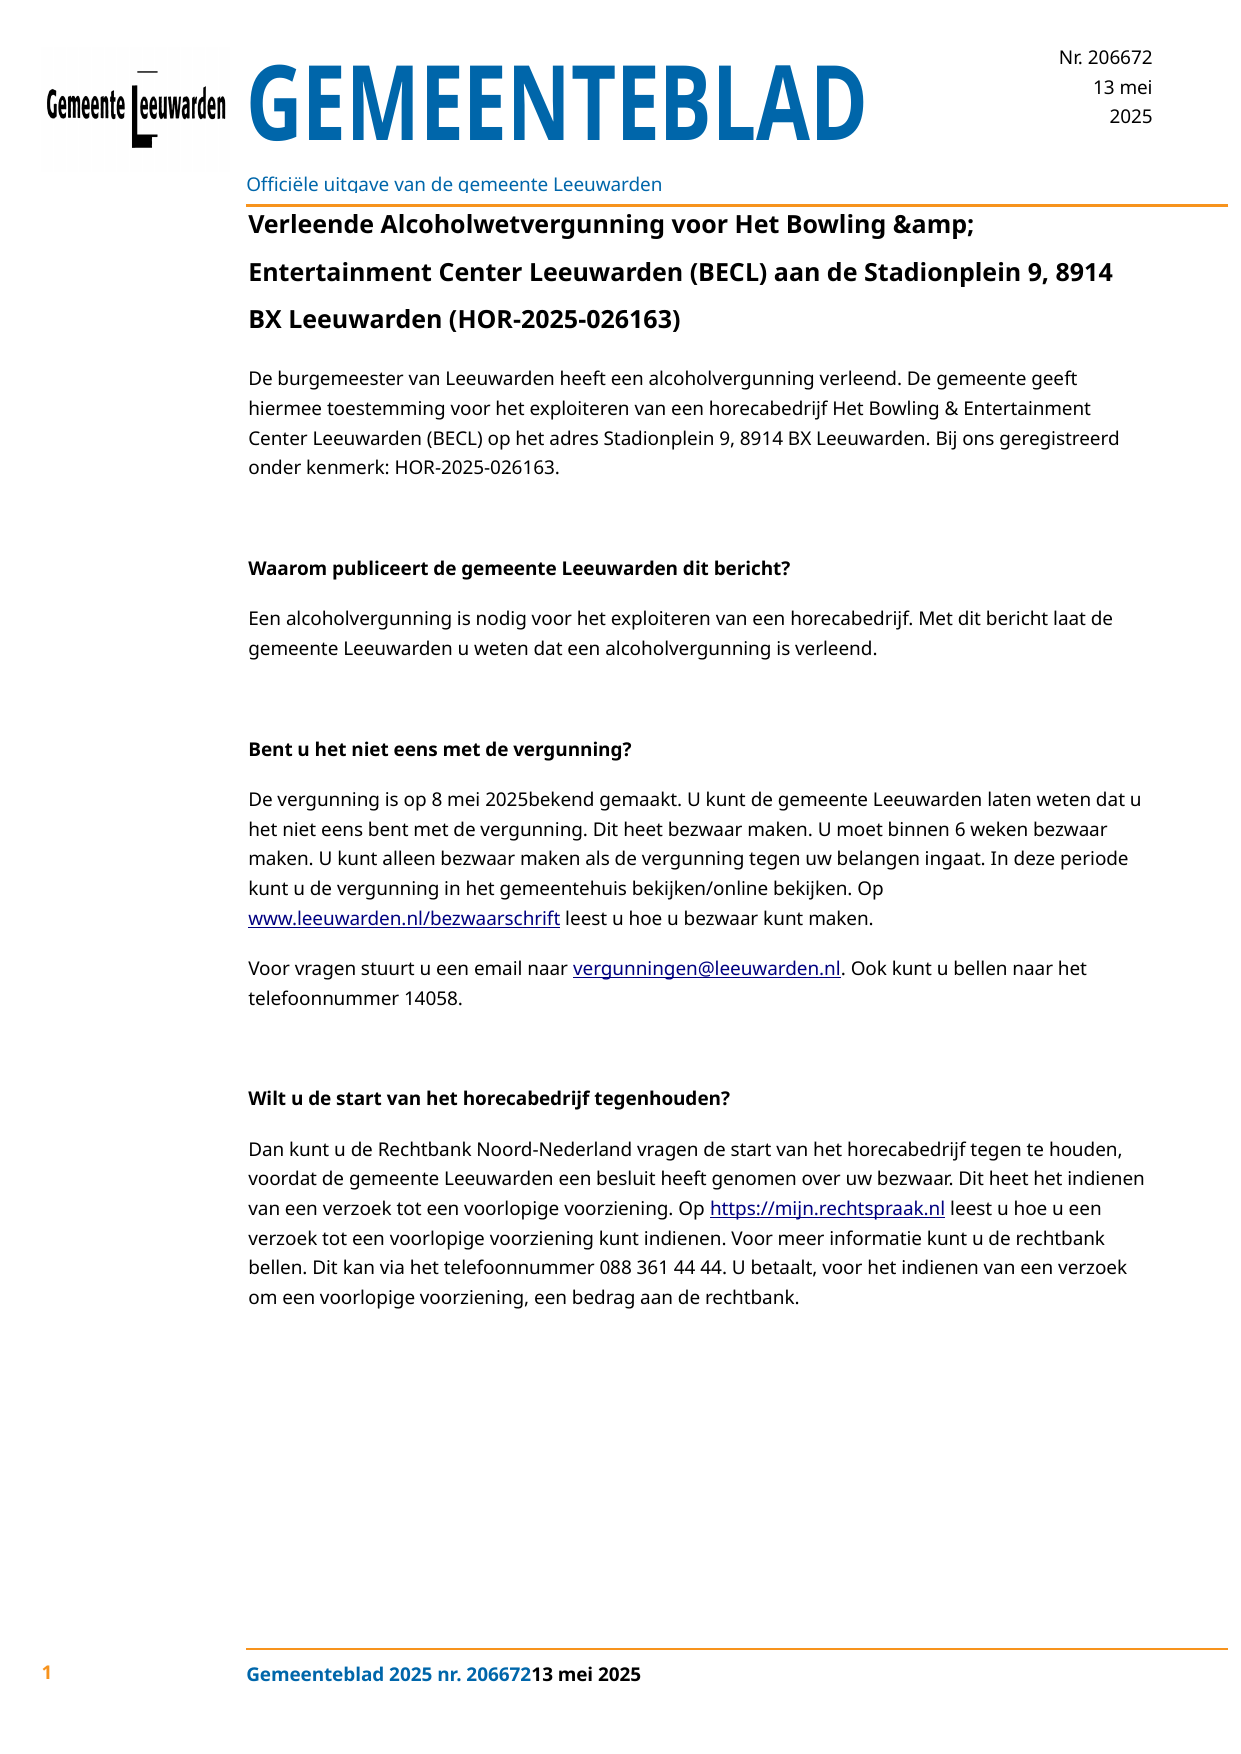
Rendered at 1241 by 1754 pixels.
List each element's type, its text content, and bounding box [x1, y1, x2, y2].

text Dan kunt u de Rechtbank Noord-Nederland vragen de start van het horecabedrijf tegen te houden, voordat de gemeente Leeuwarden een besluit heeft genomen over uw bezwaar. Dit heet het indienen van een verzoek tot een voorlopige voorziening. Op https://mijn.rechtspraak.nl leest u hoe u een verzoek tot een voorlopige voorziening kunt indienen. Voor meer informatie kunt u de rechtbank bellen. Dit kan via het telefoonnummer 088 361 44 44. U betaalt, voor het indienen van een verzoek om een voorlopige voorziening, een bedrag aan de rechtbank. [248, 1136, 1152, 1309]
text Waarom publiceert de gemeente Leeuwarden dit bericht? [248, 555, 1152, 581]
text Een alcoholvergunning is nodig voor het exploiteren van een horecabedrijf. Met dit bericht laat de gemeente Leeuwarden u weten dat een alcoholvergunning is verleend. [248, 606, 1152, 661]
text Verleende Alcoholwetvergunning voor Het Bowling &amp; Entertainment Center Leeuwarden (BECL) aan de Stadionplein 9, 8914 BX Leeuwarden (HOR-2025-026163) [248, 207, 1152, 336]
picture [41, 47, 231, 172]
text De burgemeester van Leeuwarden heeft een alcoholvergunning verleend. De gemeente geeft hiermee toestemming voor het exploiteren van een horecabedrijf Het Bowling & Entertainment Center Leeuwarden (BECL) op het adres Stadionplein 9, 8914 BX Leeuwarden. Bij ons geregistreerd onder kenmerk: HOR-2025-026163. [248, 366, 1152, 480]
text Voor vragen stuurt u een email naar vergunningen@leeuwarden.nl. Ook kunt u bellen naar het telefoonnummer 14058. [248, 955, 1152, 1010]
text Bent u het niet eens met de vergunning? [248, 736, 1152, 762]
text Wilt u de start van het horecabedrijf tegenhouden? [248, 1086, 1152, 1111]
text De vergunning is op 8 mei 2025bekend gemaakt. U kunt de gemeente Leeuwarden laten weten dat u het niet eens bent met de vergunning. Dit heet bezwaar maken. U moet binnen 6 weken bezwaar maken. U kunt alleen bezwaar maken als de vergunning tegen uw belangen ingaat. In deze periode kunt u de vergunning in het gemeentehuis bekijken/online bekijken. Op www.leeuwarden.nl/bezwaarschrift leest u hoe u bezwaar kunt maken. [248, 786, 1152, 930]
